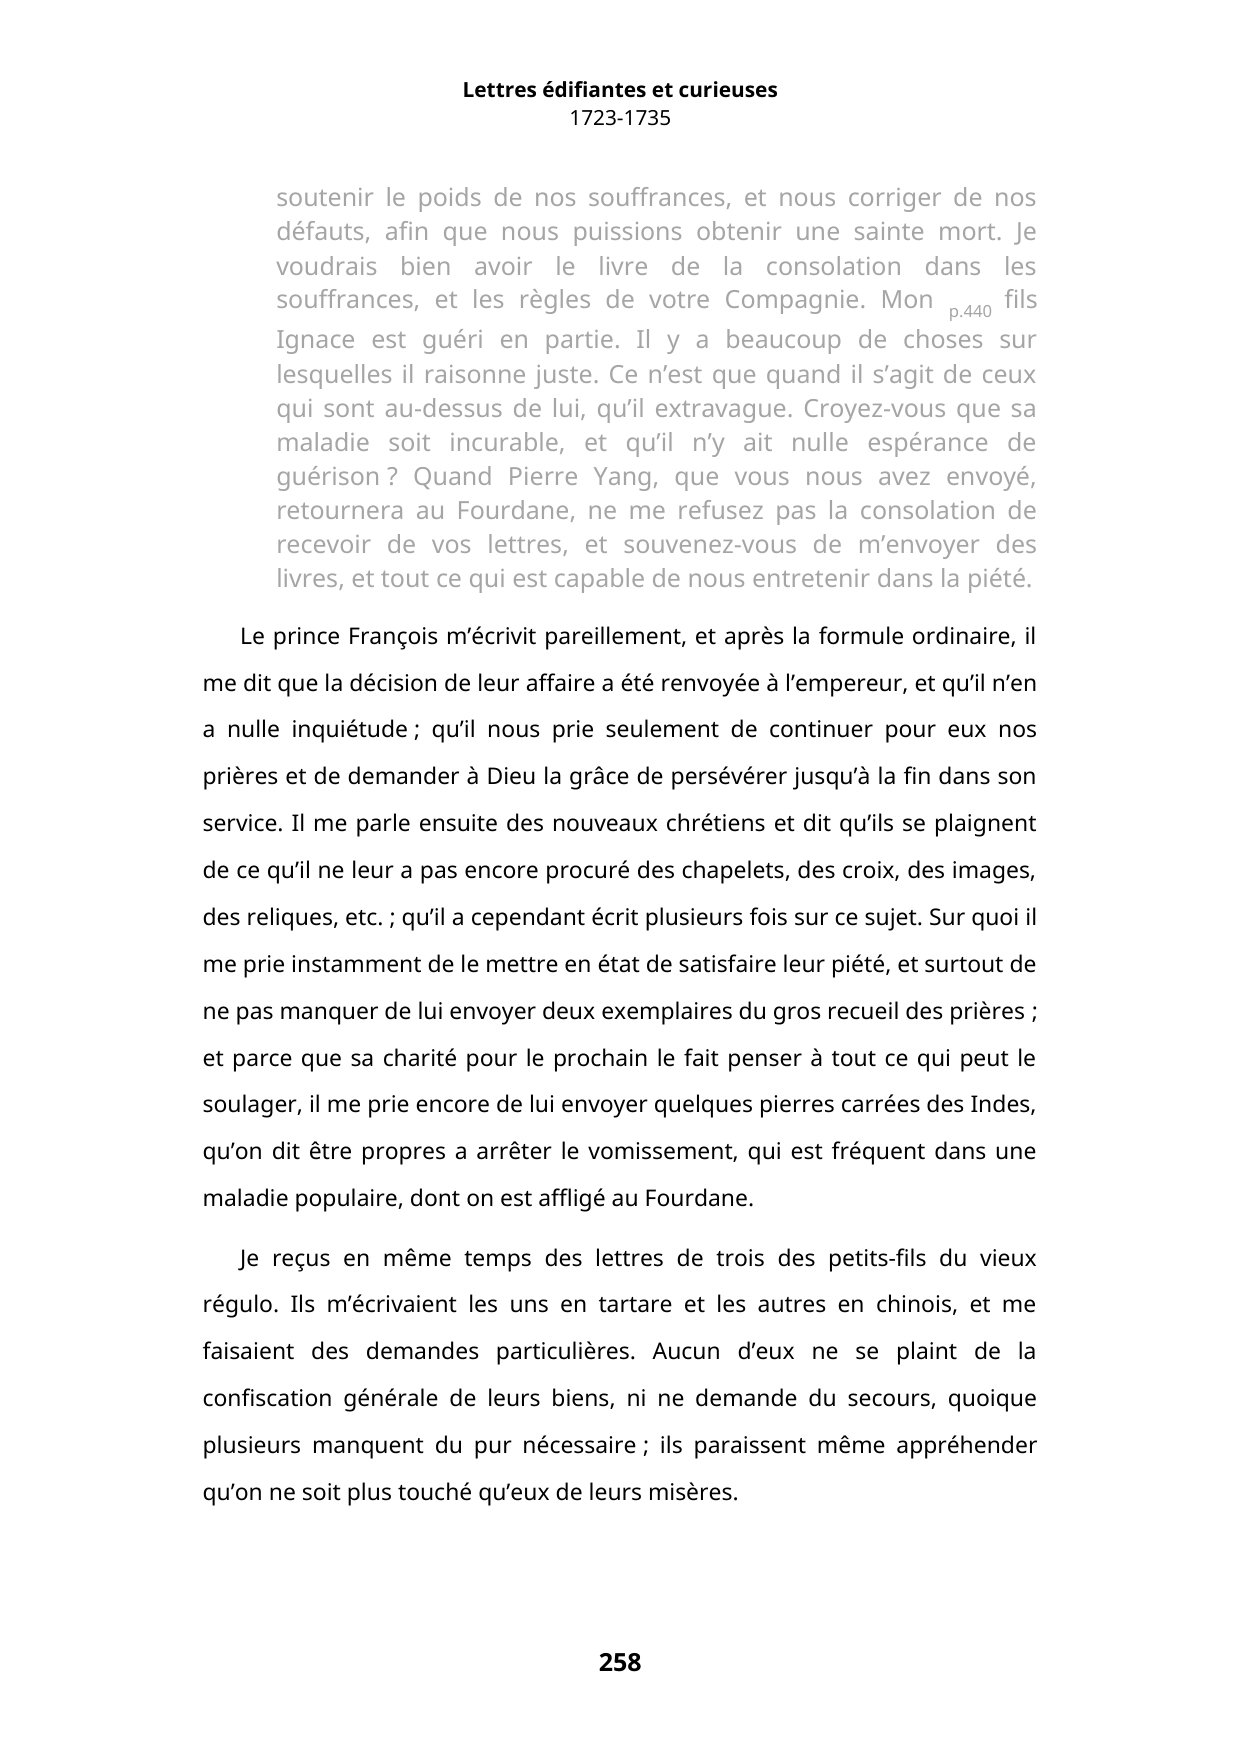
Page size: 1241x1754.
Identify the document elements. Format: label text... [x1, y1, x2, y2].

text Le prince François m’écrivit pareillement, et après la formule ordinaire, il me dit que la décision de leur affaire a été renvoyée à l’empereur, et qu’il n’en a nulle inquiétude ; qu’il nous prie seulement de continuer pour eux nos prières et de demander à Dieu la grâce de persévérer jusqu’à la fin dans son service. Il me parle ensuite des nouveaux chrétiens et dit qu’ils se plaignent de ce qu’il ne leur a pas encore procuré des chapelets, des croix, des images, des reliques, etc. ; qu’il a cependant écrit plusieurs fois sur ce sujet. Sur quoi il me prie instamment de le mettre en état de satisfaire leur piété, et surtout de ne pas manquer de lui envoyer deux exemplaires du gros recueil des prières ; et parce que sa charité pour le prochain le fait penser à tout ce qui peut le soulager, il me prie encore de lui envoyer quelques pierres carrées des Indes, qu’on dit être propres a arrêter le vomissement, qui est fréquent dans une maladie populaire, dont on est affligé au Fourdane. [202, 620, 1038, 1213]
text Je reçus en même temps des lettres de trois des petits-fils du vieux régulo. Ils m’écrivaient les uns en tartare et les autres en chinois, et me faisaient des demandes particulières. Aucun d’eux ne se plaint de la confiscation générale de leurs biens, ni ne demande du secours, quoique plusieurs manquent du pur nécessaire ; ils paraissent même appréhender qu’on ne soit plus touché qu’eux de leurs misères. [202, 1242, 1038, 1507]
text soutenir le poids de nos souffrances, et nous corriger de nos défauts, afin que nous puissions obtenir une sainte mort. Je voudrais bien avoir le livre de la consolation dans les souffrances, et les règles de votre Compagnie. Mon p.440 fils Ignace est guéri en partie. Il y a beaucoup de choses sur lesquelles il raisonne juste. Ce n’est que quand il s’agit de ceux qui sont au-dessus de lui, qu’il extravague. Croyez-vous que sa maladie soit incurable, et qu’il n’y ait nulle espérance de guérison ? Quand Pierre Yang, que vous nous avez envoyé, retournera au Fourdane, ne me refusez pas la consolation de recevoir de vos lettres, et souvenez-vous de m’envoyer des livres, et tout ce qui est capable de nous entretenir dans la piété. [276, 180, 1038, 595]
